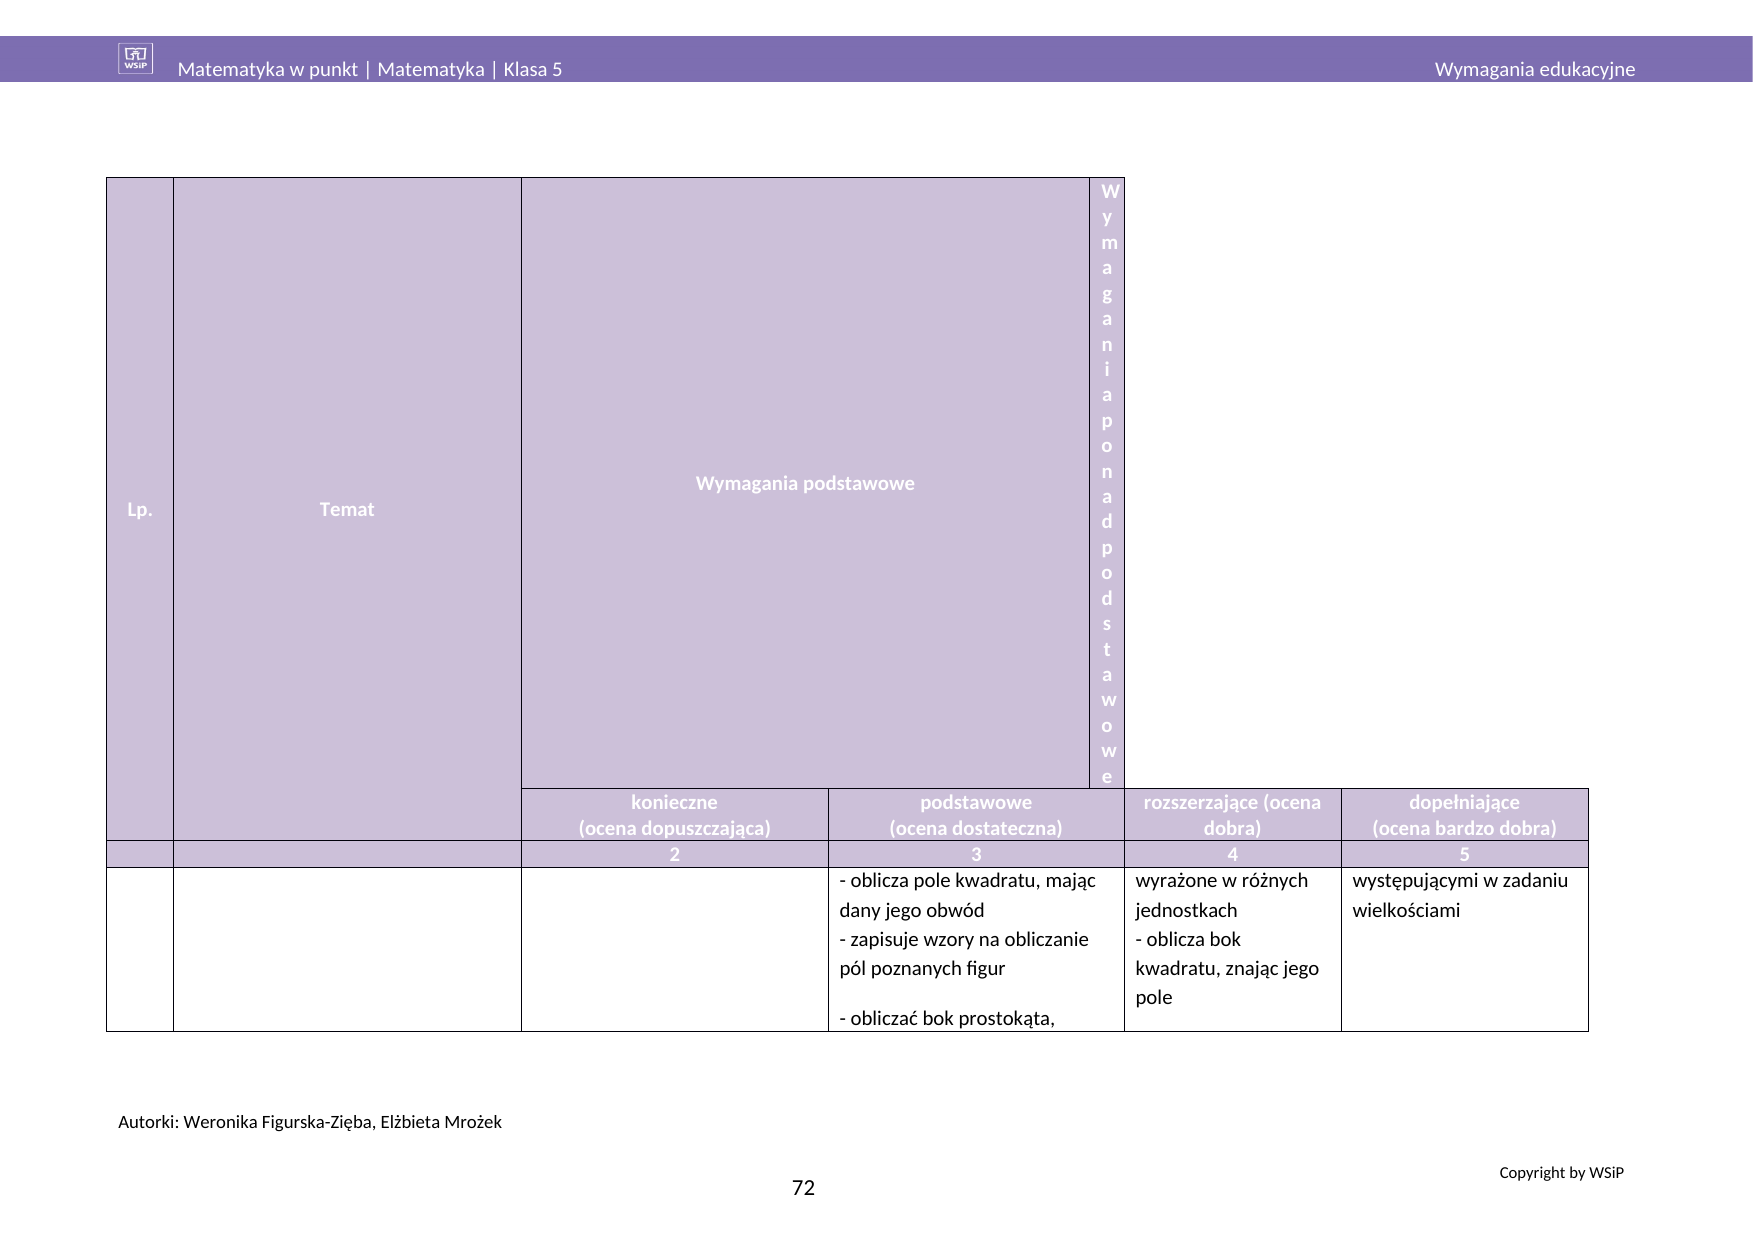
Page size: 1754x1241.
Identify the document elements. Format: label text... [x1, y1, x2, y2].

table_cell [522, 868, 828, 1031]
table_cell [174, 868, 521, 1031]
table_cell 2 [522, 841, 828, 867]
table_cell konieczne (ocena dopuszczająca) [522, 789, 828, 840]
table_cell dopełniające (ocena bardzo dobra) [1342, 789, 1588, 840]
table_cell 4 [1125, 841, 1341, 867]
table_cell - oblicza pole kwadratu, mając dany jego obwód - zapisuje wzory na obliczanie pól poznanych figur - obliczać bok prostokąta, [829, 868, 1124, 1031]
table_cell [107, 841, 173, 867]
table_cell [107, 868, 173, 1031]
table_cell podstawowe (ocena dostateczna) [829, 789, 1124, 840]
table_header Wymagania ponadpodstawowe [1090, 178, 1124, 788]
table_header Wymagania podstawowe [522, 178, 1089, 788]
table_cell 5 [1342, 841, 1588, 867]
table_cell występującymi w zadaniu wielkościami [1342, 868, 1588, 1031]
table_cell [174, 841, 521, 867]
table_cell wyrażone w różnych jednostkach - oblicza bok kwadratu, znając jego pole [1125, 868, 1341, 1031]
table_header Lp. [107, 178, 173, 840]
table_header Temat [174, 178, 521, 840]
table_cell 3 [829, 841, 1124, 867]
picture [0, 36, 1753, 82]
table_cell rozszerzające (ocena dobra) [1125, 789, 1341, 840]
